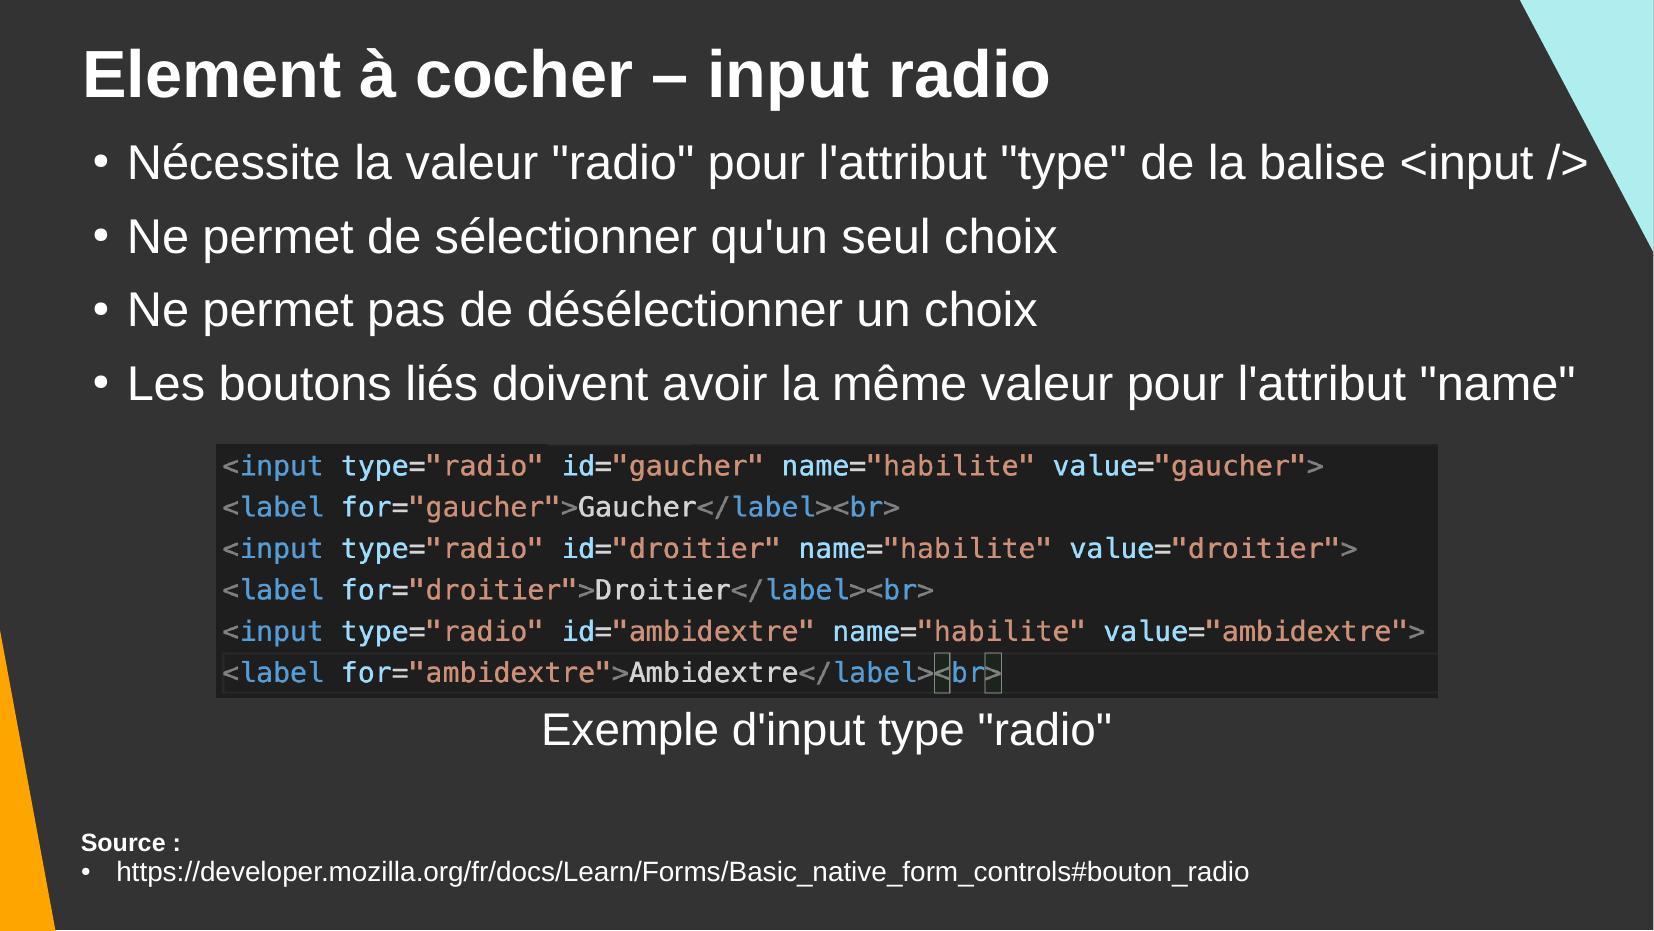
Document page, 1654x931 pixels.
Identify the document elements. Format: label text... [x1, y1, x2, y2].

list Nécessite la valeur "radio" pour l'attribut "type" de la balise <input /> Ne permet de sélectionner qu'un seul choix Ne permet pas de désélectionner un choix Les boutons liés doivent avoir la même valeur pour l'attribut "name" [80, 135, 1619, 473]
title Element à cocher – input radio [82, 37, 1571, 114]
text_box [0, 630, 56, 931]
title Exemple d'input type "radio" [126, 704, 1527, 807]
text_box [1519, 0, 1654, 254]
picture [216, 444, 1438, 698]
text_box Source : https://developer.mozilla.org/fr/docs/Learn/Forms/Basic_native_form_controls#bouton_radio [66, 820, 1552, 896]
